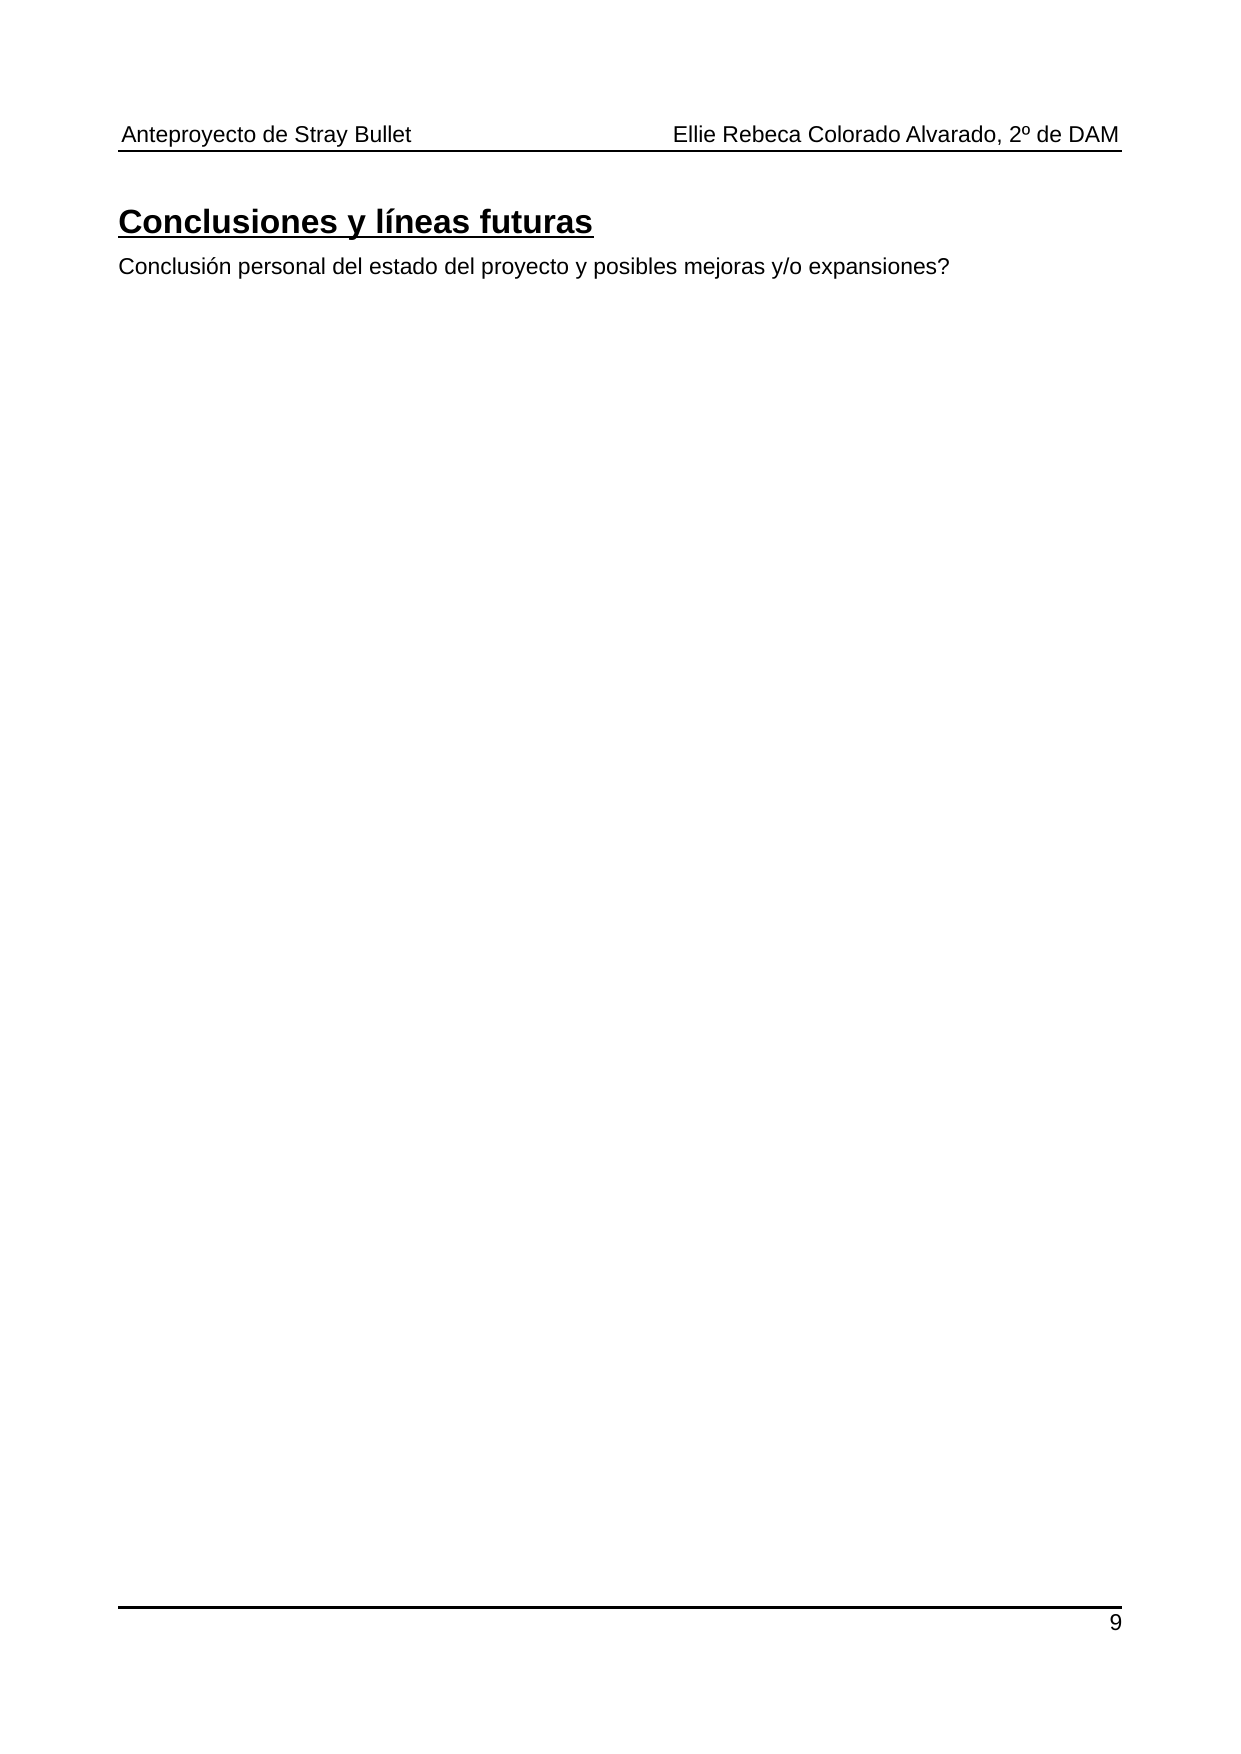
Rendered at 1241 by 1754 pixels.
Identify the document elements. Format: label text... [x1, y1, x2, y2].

subtitle Conclusiones y líneas futuras [118, 202, 1122, 241]
text Conclusión personal del estado del proyecto y posibles mejoras y/o expansiones? [118, 253, 1122, 279]
